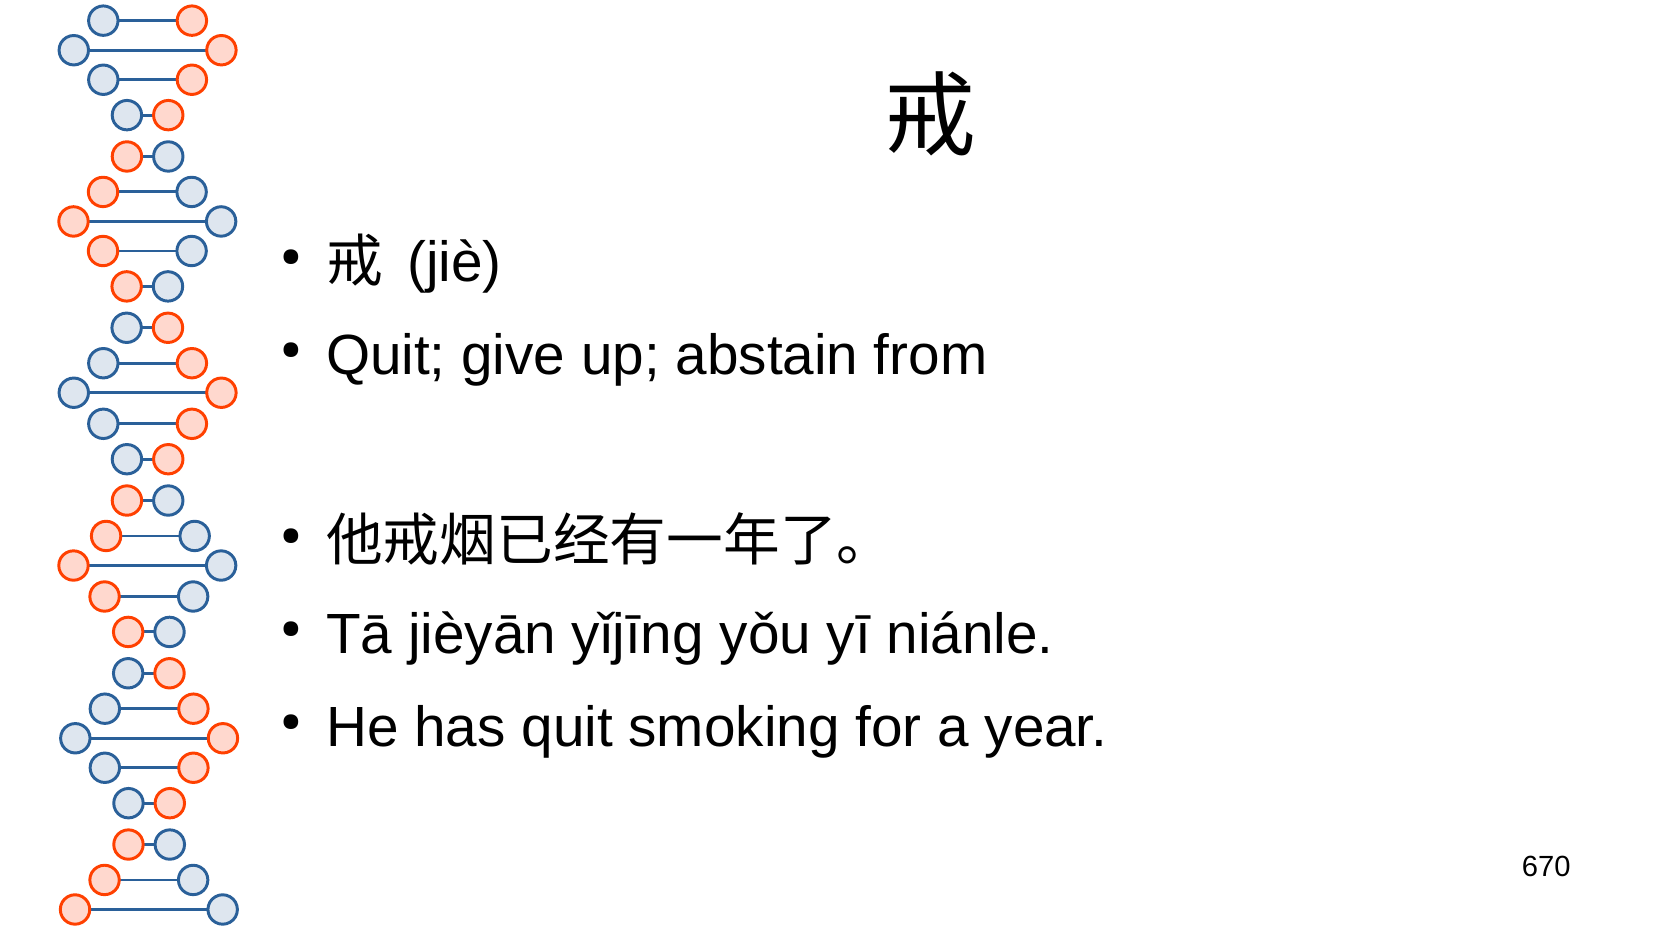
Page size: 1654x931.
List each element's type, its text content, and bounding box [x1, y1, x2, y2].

title 戒 [265, 35, 1595, 189]
list 戒 (jiè) Quit; give up; abstain from 他戒烟已经有一年了。 Tā jièyān yǐjīng yǒu yī niánle. He has quit smoking for a year. [265, 224, 1595, 764]
